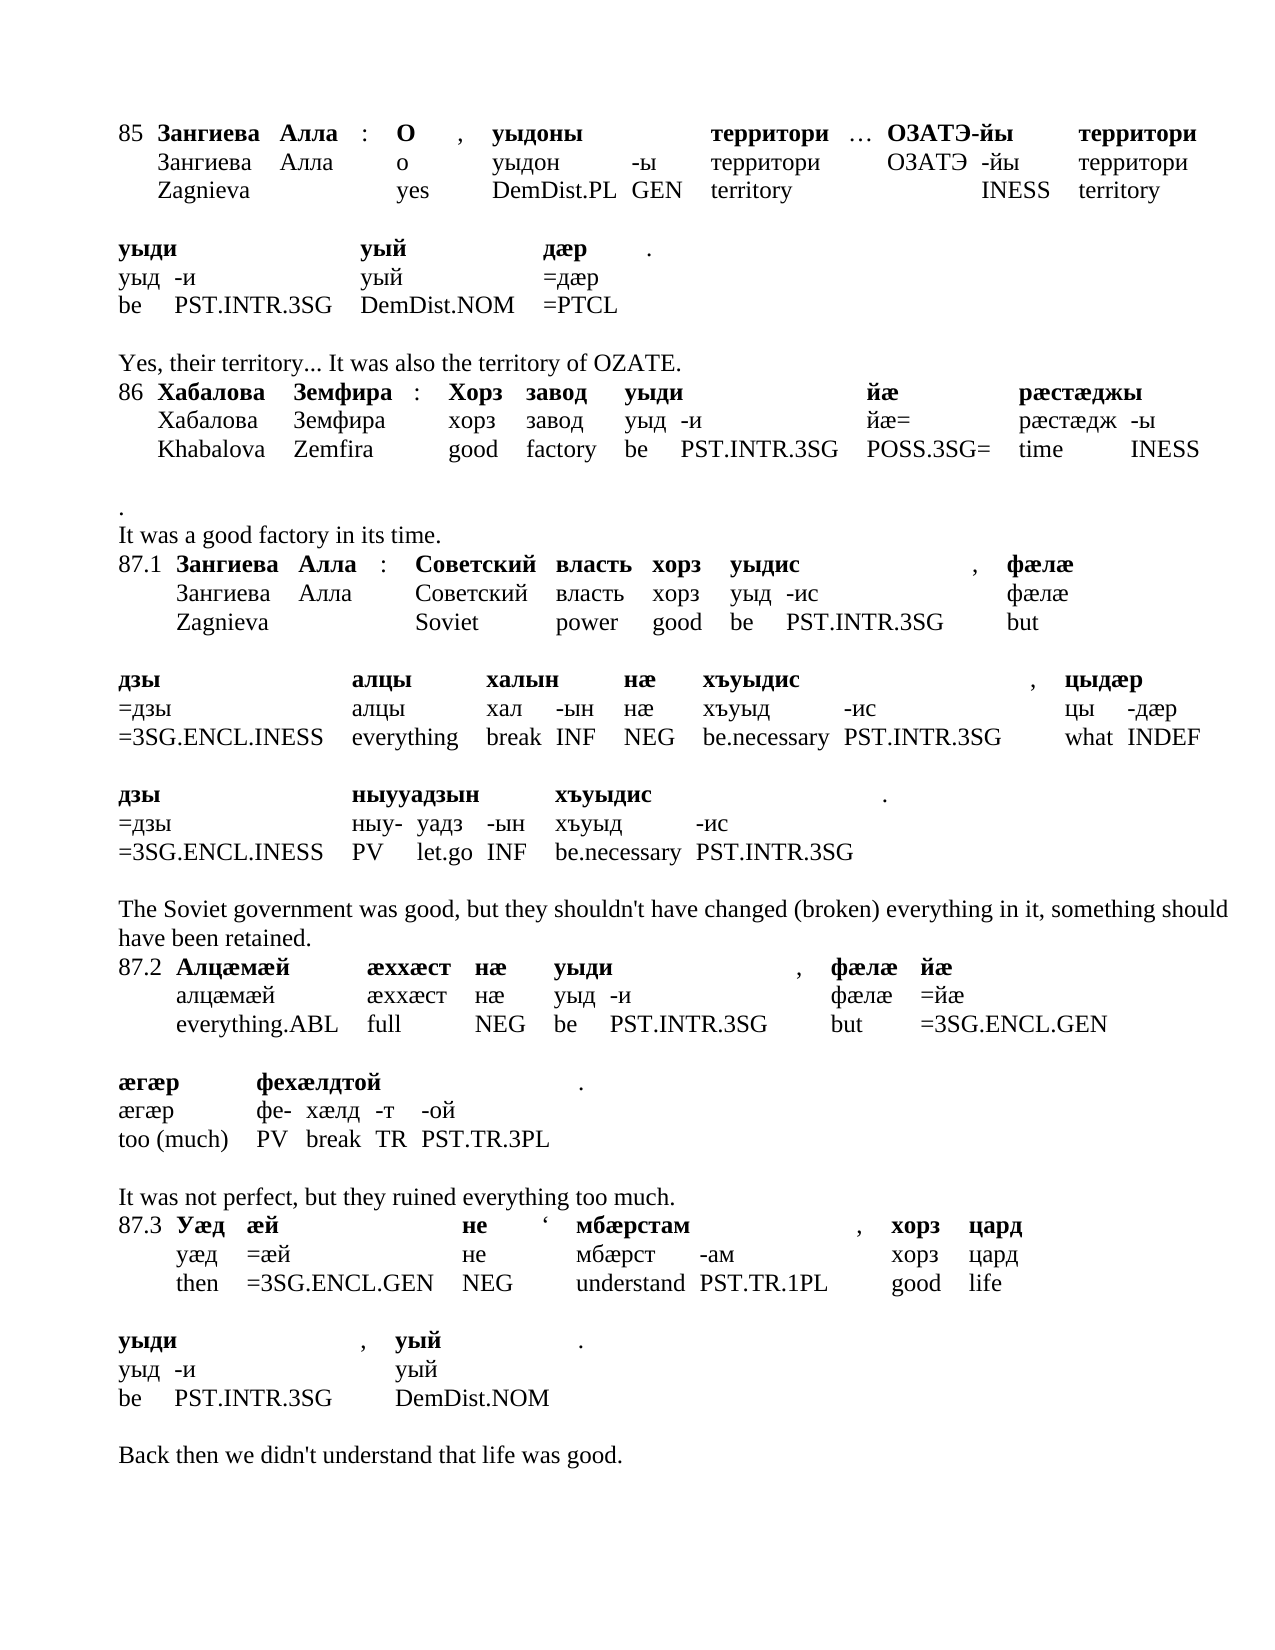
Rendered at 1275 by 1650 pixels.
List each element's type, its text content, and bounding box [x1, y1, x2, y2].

text PV [352, 837, 403, 866]
text хорз [891, 1211, 955, 1239]
text мбæрст [576, 1239, 686, 1268]
text break [306, 1124, 361, 1153]
text уыд [118, 1354, 160, 1383]
text территори [1078, 118, 1202, 147]
text Soviet [415, 607, 528, 636]
text INESS [1130, 434, 1200, 463]
text Советский [415, 578, 528, 607]
text рæстæджы [1019, 377, 1214, 406]
text уыд [624, 406, 667, 434]
text нæ [624, 664, 689, 693]
text PST.INTR.3SG [843, 722, 1002, 751]
text life [969, 1268, 1018, 1297]
text but [831, 1009, 893, 1038]
text фæлæ [1007, 578, 1069, 607]
text -ис [843, 693, 1002, 722]
text : [361, 118, 382, 147]
text Земфира [293, 377, 399, 406]
text фæлæ [831, 981, 893, 1009]
text 85 [118, 118, 143, 147]
text халын [486, 664, 610, 693]
text ныууадзын [352, 779, 541, 808]
text Алла [298, 549, 366, 578]
text -дæр [1127, 693, 1201, 722]
text æххæст [367, 952, 461, 981]
text TR [375, 1124, 407, 1153]
text INDEF [1127, 722, 1201, 751]
text 87.3 [118, 1211, 162, 1239]
text PST.INTR.3SG [786, 607, 944, 636]
text Зангиева [176, 549, 284, 578]
text территори [1078, 147, 1188, 176]
text let.go [417, 837, 473, 866]
text дзы [118, 779, 338, 808]
text Зангиева [176, 578, 271, 607]
text Zagnieva [176, 607, 271, 636]
text хъуыдис [703, 664, 1016, 693]
text Хабалова [157, 377, 279, 406]
text … [848, 118, 873, 147]
text . [118, 492, 139, 521]
text Алла [279, 118, 347, 147]
text : [413, 377, 434, 406]
text -и [609, 981, 768, 1009]
text everything [352, 722, 459, 751]
text алцæмæй [176, 981, 339, 1009]
text фæлæ [831, 952, 906, 981]
text -ын [487, 808, 527, 837]
text Алла [298, 578, 352, 607]
text INF [556, 722, 596, 751]
text . [578, 1326, 599, 1354]
text but [1007, 607, 1069, 636]
text дзы [118, 664, 338, 693]
text DemDist.NOM [395, 1383, 550, 1412]
text 87.2 [118, 952, 162, 981]
text what [1064, 722, 1113, 751]
text be.necessary [555, 837, 682, 866]
text Back then we didn't understand that life was good. [118, 1441, 1249, 1469]
text цыдæр [1064, 664, 1214, 693]
text then [176, 1268, 219, 1297]
text , [360, 1326, 381, 1354]
text уыди [118, 233, 346, 262]
text фехæлдтой [256, 1067, 564, 1096]
text 87.1 [118, 549, 162, 578]
text -ис [786, 578, 944, 607]
text цы [1064, 693, 1113, 722]
text власть [556, 578, 624, 607]
text йæ= [866, 406, 991, 434]
text DemDist.PL [492, 176, 618, 204]
text уыди [118, 1326, 346, 1354]
text завод [526, 406, 597, 434]
text POSS.3SG= [866, 434, 991, 463]
text =3SG.ENCL.INESS [118, 722, 324, 751]
text уыди [554, 952, 782, 981]
text . [646, 233, 667, 262]
text Zemfira [293, 434, 386, 463]
text нæ [624, 693, 675, 722]
text , [796, 952, 817, 981]
text хæлд [306, 1096, 361, 1124]
text be [624, 434, 667, 463]
text Алцæмæй [176, 952, 353, 981]
text власть [556, 549, 638, 578]
text нæ [474, 981, 526, 1009]
text 86 [118, 377, 143, 406]
text мбæрстам [576, 1211, 842, 1239]
text хорз [891, 1239, 941, 1268]
text фе- [256, 1096, 292, 1124]
text -ис [696, 808, 854, 837]
text NEG [474, 1009, 526, 1038]
text нæ [474, 952, 540, 981]
text GEN [631, 176, 683, 204]
text NEG [462, 1268, 513, 1297]
text æгæр [118, 1096, 229, 1124]
text =йæ [920, 981, 1108, 1009]
text Хорз [448, 377, 512, 406]
text good [652, 607, 702, 636]
text уадз [417, 808, 473, 837]
text , [856, 1211, 877, 1239]
text good [448, 434, 498, 463]
text DemDist.NOM [360, 291, 515, 319]
text Земфира [293, 406, 386, 434]
text уый [395, 1326, 564, 1354]
text be [554, 1009, 596, 1038]
text =3SG.ENCL.INESS [118, 837, 324, 866]
text Khabalova [157, 434, 265, 463]
text =дæр [543, 262, 618, 291]
text , [1030, 664, 1051, 693]
text It was not perfect, but they ruined everything too much. [118, 1182, 1249, 1211]
text territory [711, 176, 820, 204]
text . [882, 779, 903, 808]
text full [367, 1009, 447, 1038]
text Советский [415, 549, 542, 578]
text Зангиева [157, 147, 252, 176]
text PST.INTR.3SG [174, 1383, 333, 1412]
text too (much) [118, 1124, 229, 1153]
text уыдон [492, 147, 618, 176]
text уыд [554, 981, 596, 1009]
text PST.TR.1PL [699, 1268, 829, 1297]
text Зангиева [157, 118, 266, 147]
text алцы [352, 693, 459, 722]
text йæ [920, 952, 1122, 981]
text уæд [176, 1239, 219, 1268]
text дæр [543, 233, 632, 262]
text -ы [631, 147, 683, 176]
text -и [174, 1354, 333, 1383]
text йæ [866, 377, 1005, 406]
text -ын [556, 693, 596, 722]
text хорз [652, 549, 716, 578]
text уый [360, 233, 529, 262]
text ОЗАТЭ [887, 147, 967, 176]
text PV [256, 1124, 292, 1153]
text PST.INTR.3SG [609, 1009, 768, 1038]
text Yes, their territory... It was also the territory of OZATE. [118, 348, 1249, 377]
text алцы [352, 664, 472, 693]
text =дзы [118, 693, 324, 722]
text -ой [421, 1096, 550, 1124]
text , [972, 549, 993, 578]
text It was a good factory in its time. [118, 521, 1249, 549]
text factory [526, 434, 597, 463]
text ныу- [352, 808, 403, 837]
text фæлæ [1007, 549, 1083, 578]
text be [730, 607, 772, 636]
text PST.INTR.3SG [696, 837, 854, 866]
text хал [486, 693, 542, 722]
text хъуыд [703, 693, 830, 722]
text -т [375, 1096, 407, 1124]
text -и [680, 406, 839, 434]
text PST.INTR.3SG [174, 291, 333, 319]
text æгæр [118, 1067, 242, 1096]
text æй [246, 1211, 448, 1239]
text be [118, 291, 160, 319]
text завод [526, 377, 611, 406]
text territory [1078, 176, 1188, 204]
text Zagnieva [157, 176, 252, 204]
text NEG [624, 722, 675, 751]
text территори [711, 147, 820, 176]
text yes [396, 176, 429, 204]
text Уæд [176, 1211, 233, 1239]
text -ы [1130, 406, 1200, 434]
text time [1019, 434, 1117, 463]
text INF [487, 837, 527, 866]
text =æй [246, 1239, 434, 1268]
text good [891, 1268, 941, 1297]
text хъуыд [555, 808, 682, 837]
text , [457, 118, 478, 147]
text -ам [699, 1239, 829, 1268]
text уый [360, 262, 515, 291]
text INESS [981, 176, 1051, 204]
text PST.TR.3PL [421, 1124, 550, 1153]
text уыди [624, 377, 853, 406]
text не [462, 1211, 527, 1239]
text рæстæдж [1019, 406, 1117, 434]
text территори [711, 118, 834, 147]
text не [462, 1239, 513, 1268]
text Алла [279, 147, 334, 176]
text break [486, 722, 542, 751]
text О [396, 118, 443, 147]
text everything.ABL [176, 1009, 339, 1038]
text power [556, 607, 624, 636]
text ‘ [541, 1211, 562, 1239]
text уый [395, 1354, 550, 1383]
text уыд [118, 262, 160, 291]
text Хабалова [157, 406, 265, 434]
text =3SG.ENCL.GEN [246, 1268, 434, 1297]
text уыдоны [492, 118, 697, 147]
text уыдис [730, 549, 958, 578]
text =3SG.ENCL.GEN [920, 1009, 1108, 1038]
text : [380, 549, 401, 578]
text =PTCL [543, 291, 618, 319]
text хорз [448, 406, 498, 434]
text be.necessary [703, 722, 830, 751]
text цард [969, 1211, 1032, 1239]
text be [118, 1383, 160, 1412]
text -йы [981, 147, 1051, 176]
text The Soviet government was good, but they shouldn't have changed (broken) everything in it, something should have been retained. [118, 894, 1249, 952]
text . [578, 1067, 599, 1096]
text æххæст [367, 981, 447, 1009]
text цард [969, 1239, 1018, 1268]
text PST.INTR.3SG [680, 434, 839, 463]
text хъуыдис [555, 779, 868, 808]
text =дзы [118, 808, 324, 837]
text о [396, 147, 429, 176]
text -и [174, 262, 333, 291]
text уыд [730, 578, 772, 607]
text ОЗАТЭ-йы [887, 118, 1064, 147]
text understand [576, 1268, 686, 1297]
text хорз [652, 578, 702, 607]
